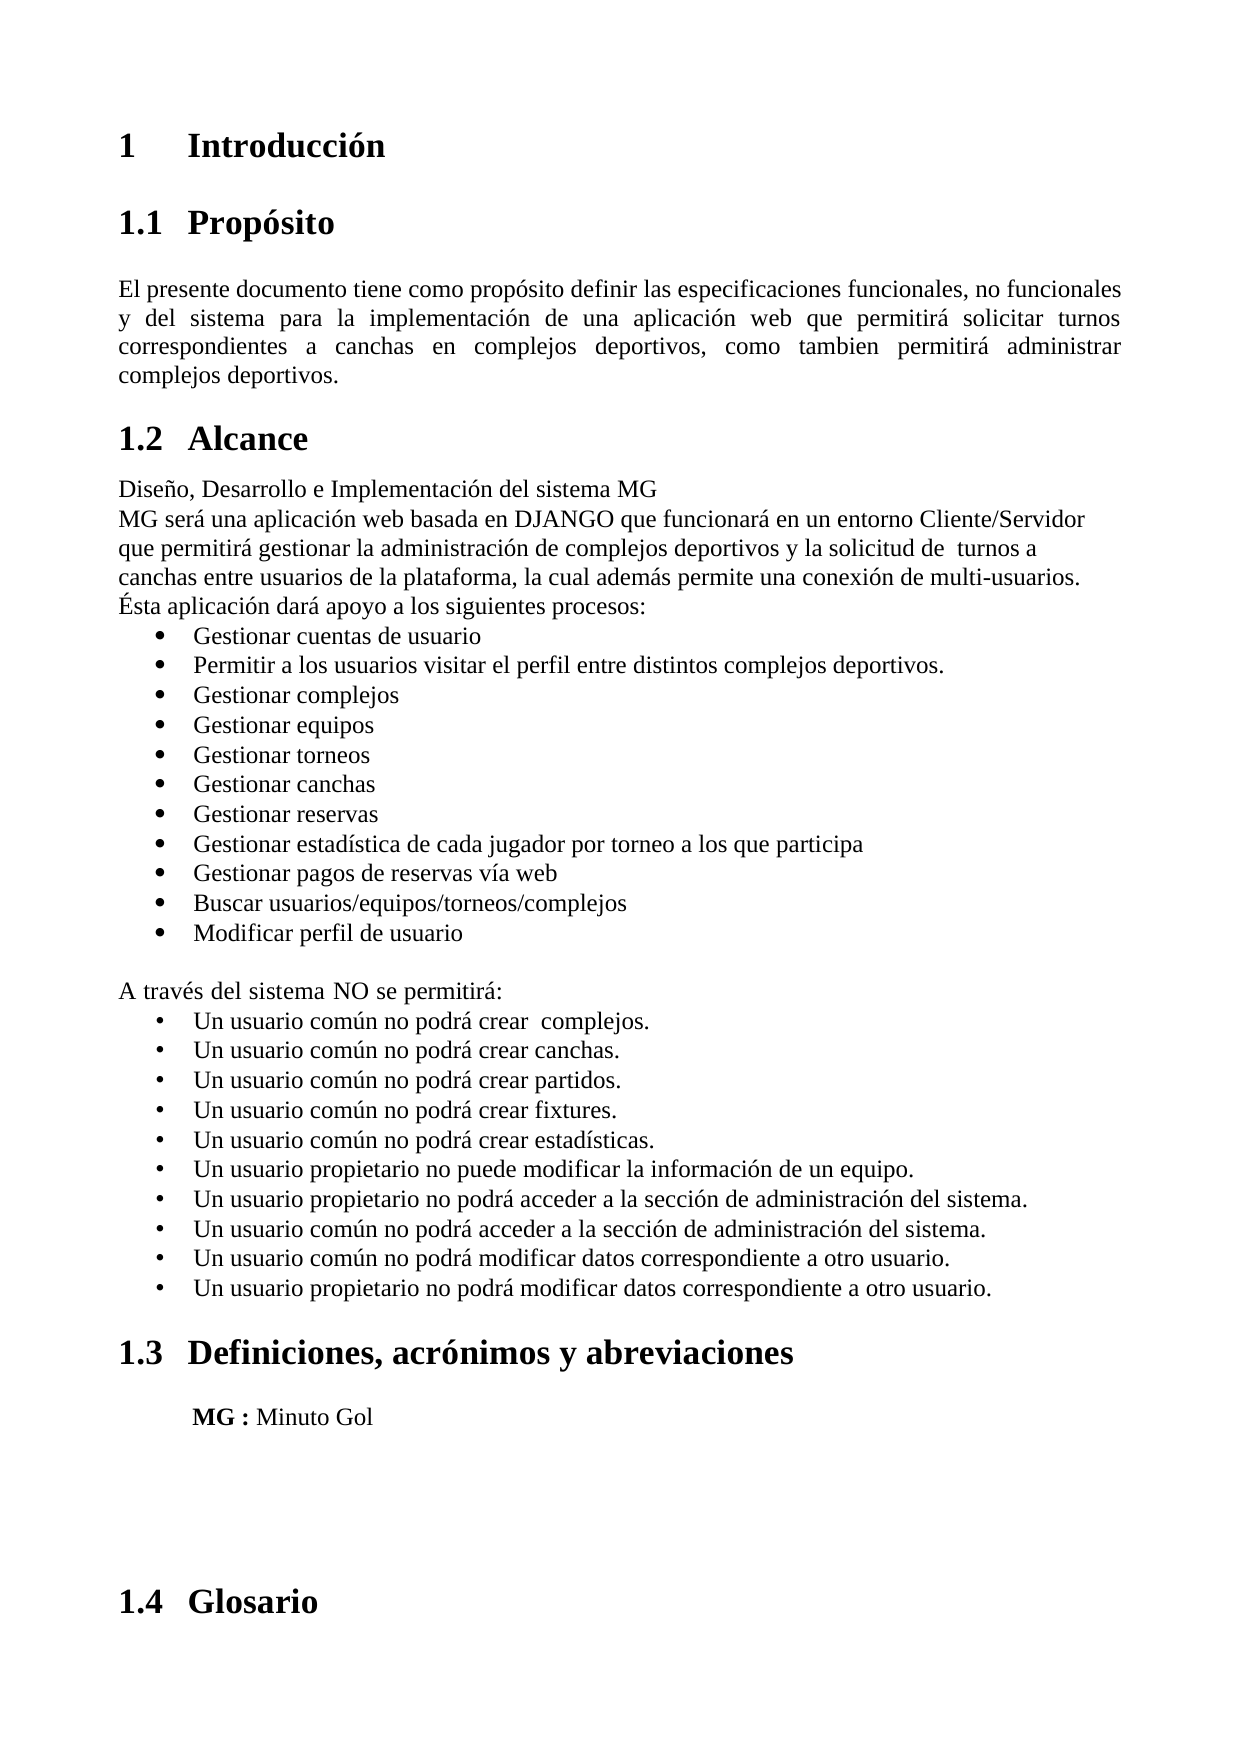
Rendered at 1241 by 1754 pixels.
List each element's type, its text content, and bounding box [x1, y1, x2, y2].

text 1.4 Glosario [118, 1580, 1122, 1621]
list Un usuario propietario no puede modificar la información de un equipo. [156, 1154, 1122, 1183]
text MG : Minuto Gol [118, 1402, 1122, 1431]
text A través del sistema NO se permitirá: [118, 976, 1122, 1005]
text El presente documento tiene como propósito definir las especificaciones funcionales, no funcionales y del sistema para la implementación de una aplicación web que permitirá solicitar turnos correspondientes a canchas en complejos deportivos, como tambien permitirá administrar complejos deportivos. [118, 274, 1122, 389]
list Modificar perfil de usuario [156, 918, 1122, 947]
text 1.3 Definiciones, acrónimos y abreviaciones [118, 1332, 1122, 1372]
list Un usuario propietario no podrá acceder a la sección de administración del sistema. [156, 1184, 1122, 1213]
list Gestionar torneos [156, 740, 1122, 768]
list Buscar usuarios/equipos/torneos/complejos [156, 888, 1122, 917]
list Un usuario común no podrá crear partidos. [156, 1065, 1122, 1094]
list Gestionar canchas [156, 769, 1122, 798]
list Gestionar cuentas de usuario [156, 621, 1122, 650]
text 1 Introducción [118, 125, 1122, 166]
list Un usuario común no podrá crear estadísticas. [156, 1125, 1122, 1153]
list Permitir a los usuarios visitar el perfil entre distintos complejos deportivos. [156, 651, 1122, 679]
list Gestionar estadística de cada jugador por torneo a los que participa [156, 829, 1122, 857]
list Un usuario común no podrá modificar datos correspondiente a otro usuario. [156, 1243, 1122, 1272]
list Gestionar equipos [156, 710, 1122, 739]
list Un usuario común no podrá acceder a la sección de administración del sistema. [156, 1214, 1122, 1242]
text 1.2 Alcance [118, 418, 1122, 458]
list Un usuario común no podrá crear complejos. [156, 1006, 1122, 1035]
text MG será una aplicación web basada en DJANGO que funcionará en un entorno Cliente/Servidor que permitirá gestionar la administración de complejos deportivos y la solicitud de turnos a canchas entre usuarios de la plataforma, la cual además permite una conexión de multi-usuarios. [118, 504, 1122, 590]
list Un usuario propietario no podrá modificar datos correspondiente a otro usuario. [156, 1273, 1122, 1302]
text Diseño, Desarrollo e Implementación del sistema MG [118, 474, 1122, 503]
list Un usuario común no podrá crear canchas. [156, 1036, 1122, 1064]
list Gestionar pagos de reservas vía web [156, 858, 1122, 887]
text Ésta aplicación dará apoyo a los siguientes procesos: [118, 591, 1122, 620]
list Gestionar complejos [156, 680, 1122, 709]
list Gestionar reservas [156, 799, 1122, 828]
text 1.1 Propósito [118, 201, 1122, 242]
list Un usuario común no podrá crear fixtures. [156, 1095, 1122, 1124]
